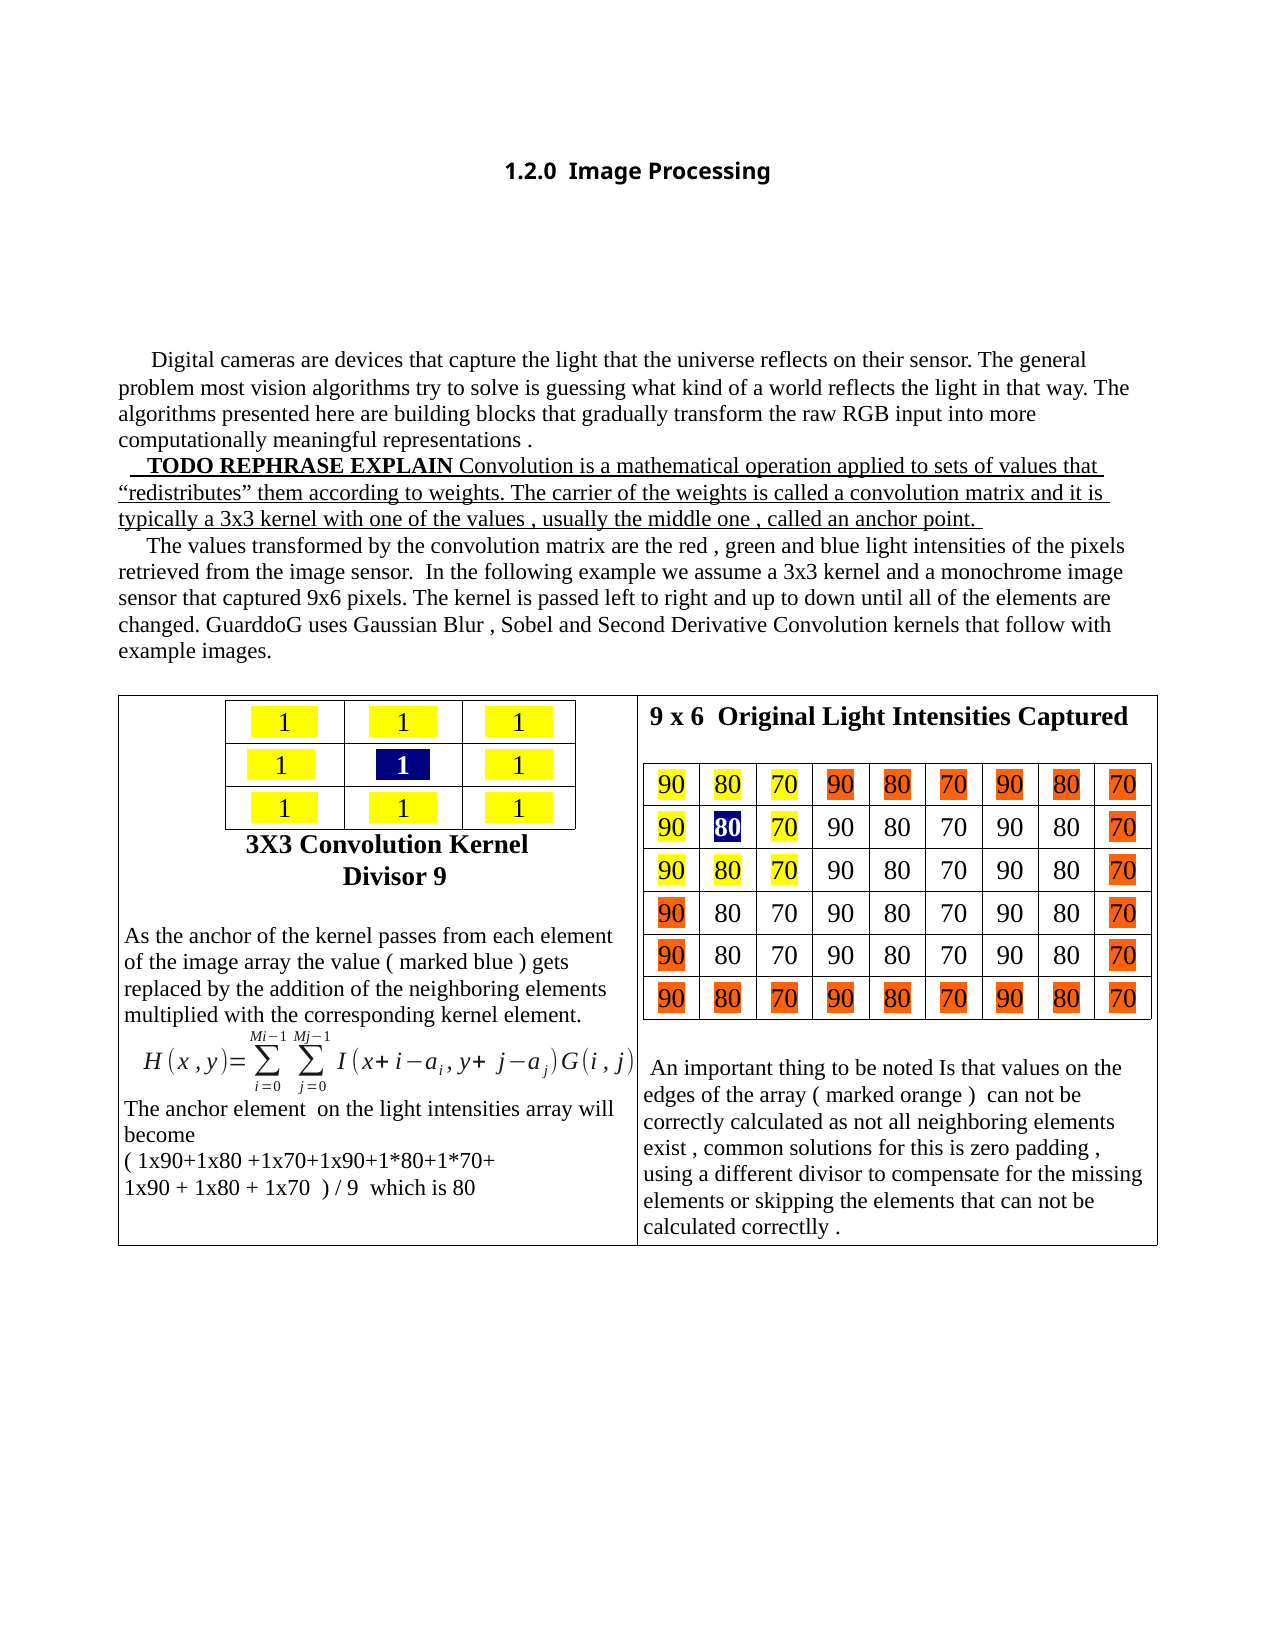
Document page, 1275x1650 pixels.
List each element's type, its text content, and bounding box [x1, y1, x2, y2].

table_header 80 [870, 764, 925, 805]
table_header 9 x 6 Original Light Intensities Captured An important thing to be noted Is that values on the edges of the array ( marked orange ) can not be correctly calculated as not all neighboring elements exist , common solutions for this is zero padding , using a different divisor to compensate for the missing elements or skipping the elements that can not be calculated correctlly . [638, 696, 1157, 1245]
table_header 70 [757, 764, 812, 805]
text The values transformed by the convolution matrix are the red , green and blue light intensities of the pixels retrieved from the image sensor. In the following example we assume a 3x3 kernel and a monochrome image sensor that captured 9x6 pixels. The kernel is passed left to right and up to down until all of the elements are changed. GuarddoG uses Gaussian Blur , Sobel and Second Derivative Convolution kernels that follow with example images. [118, 532, 1157, 663]
table_cell 80 [700, 977, 756, 1019]
table_cell 80 [870, 849, 925, 891]
table_cell 90 [644, 806, 699, 848]
table_cell 70 [757, 892, 812, 933]
table_header 70 [1095, 764, 1151, 805]
table_cell 1 [226, 744, 344, 786]
table_cell 1 [226, 787, 344, 828]
table_cell 1 [345, 787, 462, 828]
table_cell 80 [1039, 806, 1094, 848]
table_cell 90 [813, 977, 869, 1019]
table_cell 70 [1095, 806, 1151, 848]
table_header 90 [813, 764, 869, 805]
table_cell 90 [813, 806, 869, 848]
text Digital cameras are devices that capture the light that the universe reflects on their sensor. The general problem most vision algorithms try to solve is guessing what kind of a world reflects the light in that way. The algorithms presented here are building blocks that gradually transform the raw RGB input into more computationally meaningful representations . [118, 342, 1157, 453]
table_cell 70 [926, 806, 982, 848]
table_cell 90 [983, 892, 1038, 933]
table_cell 70 [1095, 892, 1151, 933]
table_header 90 [644, 764, 699, 805]
table_cell 90 [983, 977, 1038, 1019]
table_cell 70 [926, 849, 982, 891]
table_cell 80 [870, 892, 925, 933]
table_header 70 [926, 764, 982, 805]
table_cell 90 [644, 935, 699, 976]
table_cell 70 [926, 935, 982, 976]
table_cell 90 [983, 849, 1038, 891]
table_cell 70 [757, 935, 812, 976]
table_cell 90 [644, 849, 699, 891]
table_cell 80 [700, 892, 756, 933]
table_cell 80 [1039, 977, 1094, 1019]
table_cell 70 [1095, 849, 1151, 891]
table_cell 90 [983, 806, 1038, 848]
table_cell 70 [926, 977, 982, 1019]
table_cell 90 [644, 892, 699, 933]
table_cell 70 [757, 806, 812, 848]
table_header 90 [983, 764, 1038, 805]
text TODO REPHRASE EXPLAIN Convolution is a mathematical operation applied to sets of values that “redistributes” them according to weights. The carrier of the weights is called a convolution matrix and it is typically a 3x3 kernel with one of the values , usually the middle one , called an anchor point. [118, 453, 1157, 532]
table_cell 80 [870, 935, 925, 976]
table_header 80 [700, 764, 756, 805]
table_cell 80 [870, 977, 925, 1019]
table_cell 90 [813, 892, 869, 933]
table_cell 70 [926, 892, 982, 933]
table_cell 70 [757, 977, 812, 1019]
text 1.2.0 Image Processing [118, 155, 1157, 186]
table_cell 1 [463, 787, 575, 828]
table_cell 80 [700, 935, 756, 976]
table_cell 70 [1095, 935, 1151, 976]
table_cell 80 [700, 849, 756, 891]
table_cell 90 [983, 935, 1038, 976]
table_header 1 [345, 701, 462, 743]
table_header 1 [463, 701, 575, 743]
table_cell 80 [870, 806, 925, 848]
table_cell 90 [644, 977, 699, 1019]
table_cell 90 [813, 935, 869, 976]
table_cell 1 [345, 744, 462, 786]
table_cell 80 [1039, 892, 1094, 933]
table_cell 1 [463, 744, 575, 786]
table_cell 90 [813, 849, 869, 891]
table_header 3X3 Convolution Kernel Divisor 9 As the anchor of the kernel passes from each element of the image array the value ( marked blue ) gets replaced by the addition of the neighboring elements multiplied with the corresponding kernel element. The anchor element on the light intensities array will become ( 1x90+1x80 +1x70+1x90+1*80+1*70+ 1x90 + 1x80 + 1x70 ) / 9 which is 80 [119, 696, 637, 1245]
table_header 1 [226, 701, 344, 743]
table_cell 80 [1039, 935, 1094, 976]
table_cell 80 [1039, 849, 1094, 891]
table_header 80 [1039, 764, 1094, 805]
table_cell 70 [1095, 977, 1151, 1019]
table_cell 80 [700, 806, 756, 848]
table_cell 70 [757, 849, 812, 891]
